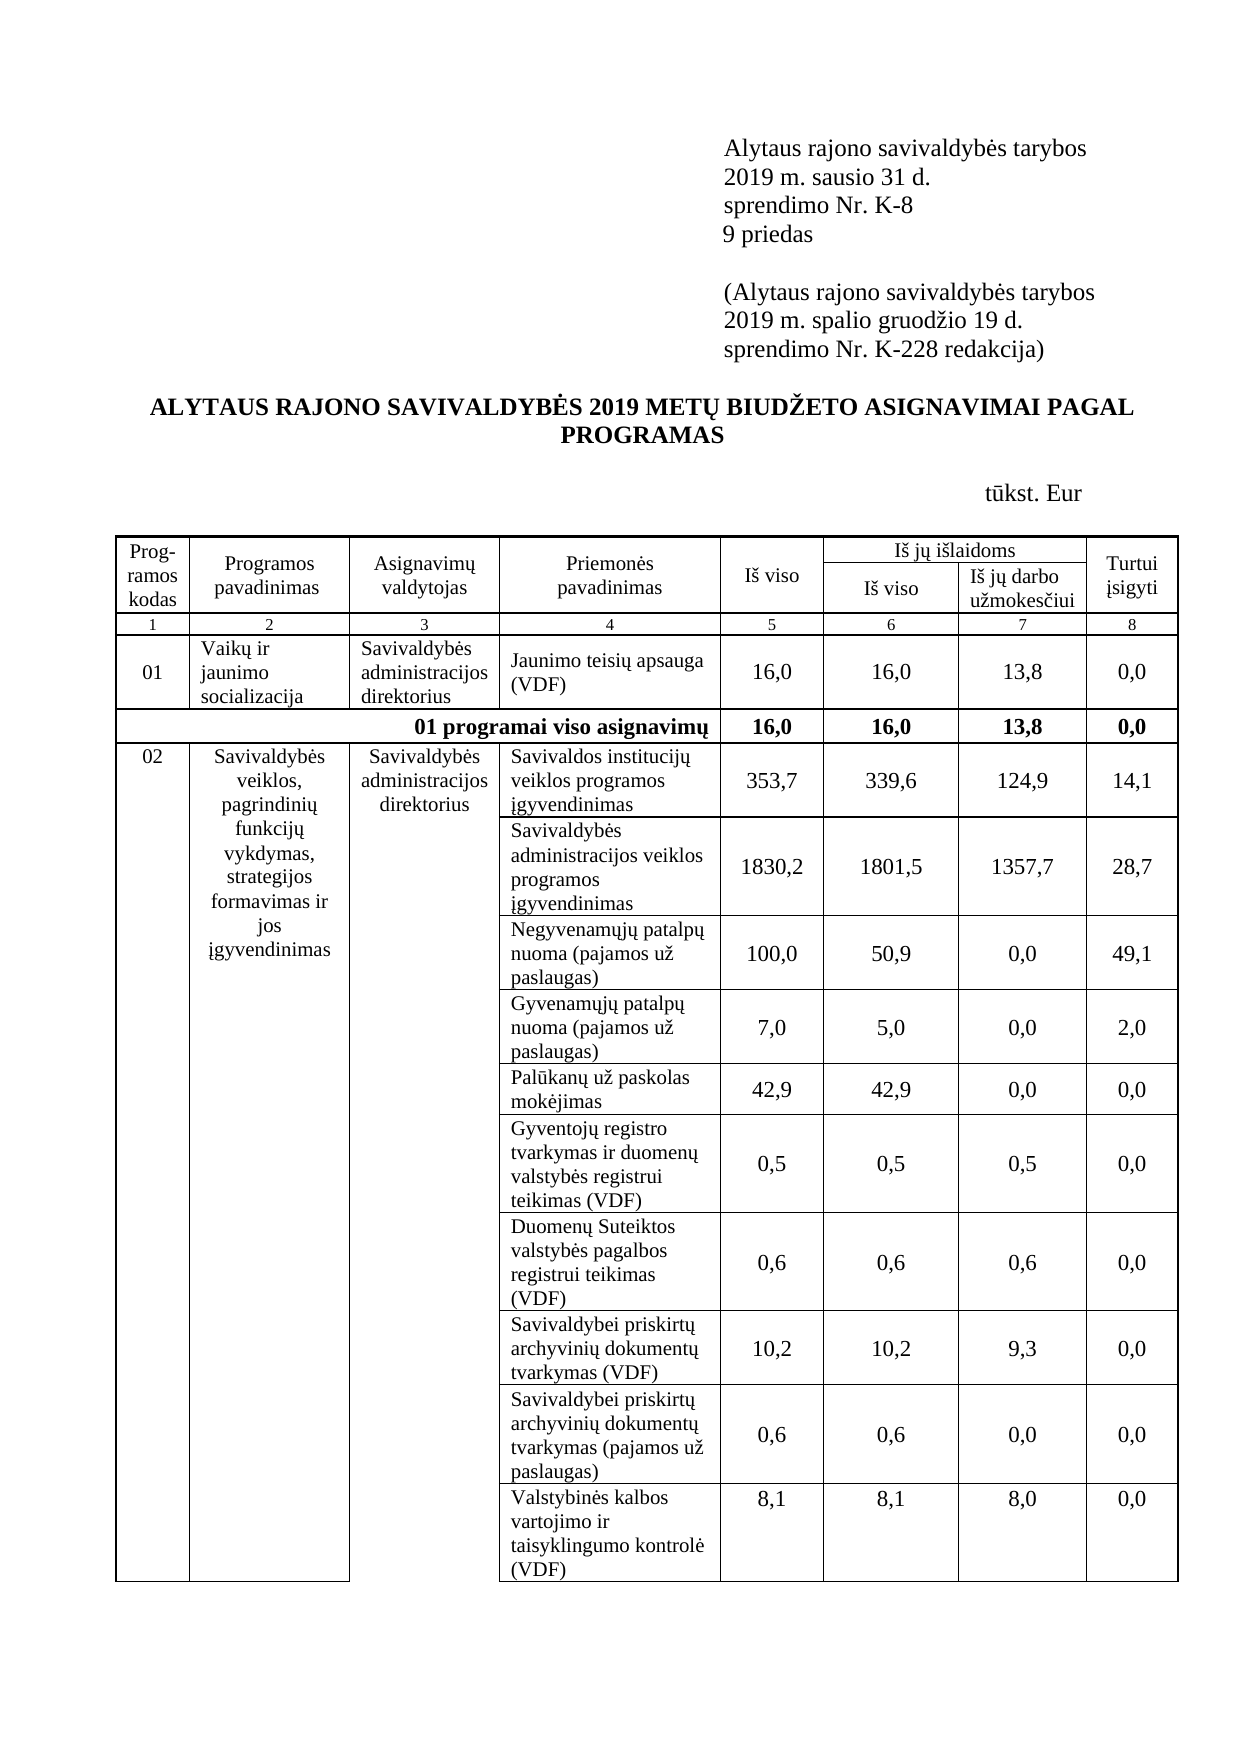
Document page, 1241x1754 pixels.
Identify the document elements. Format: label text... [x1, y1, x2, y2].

table_cell 339,6 [824, 744, 958, 816]
table_cell 8,1 [721, 1484, 823, 1581]
table_cell Iš viso [824, 563, 958, 612]
text 2019 m. sausio 31 d. [103, 162, 1181, 190]
table_cell 0,0 [959, 1385, 1086, 1483]
table_cell 42,9 [824, 1064, 958, 1113]
table_cell 16,0 [824, 710, 958, 742]
text Alytaus rajono savivaldybės tarybos [103, 133, 1181, 162]
table_cell 16,0 [721, 636, 823, 708]
table_cell 7,0 [721, 990, 823, 1063]
table_cell 2,0 [1087, 990, 1177, 1063]
table_cell Savivaldybės veiklos, pagrindinių funkcijų vykdymas, strategijos formavimas ir jos įgyvendinimas [190, 744, 349, 1581]
table_cell 124,9 [959, 744, 1086, 816]
table_cell 0,0 [959, 916, 1086, 989]
table_cell Gyventojų registro tvarkymas ir duomenų valstybės registrui teikimas (VDF) [500, 1115, 720, 1212]
text tūkst. Eur [985, 478, 1181, 507]
table_cell 49,1 [1087, 916, 1177, 989]
table_cell Duomenų Suteiktos valstybės pagalbos registrui teikimas (VDF) [500, 1213, 720, 1310]
table_cell 16,0 [824, 636, 958, 708]
table_cell 0,0 [1087, 636, 1177, 708]
table_cell 0,0 [1087, 710, 1177, 742]
table_cell 02 [117, 744, 189, 1581]
text ALYTAUS RAJONO SAVIVALDYBĖS 2019 METŲ BIUDŽETO ASIGNAVIMAI PAGAL PROGRAMAS [103, 392, 1181, 449]
table_cell Savivaldybės administracijos direktorius [350, 636, 499, 708]
table_cell 5,0 [824, 990, 958, 1063]
table_cell 9,3 [959, 1311, 1086, 1384]
table_cell 0,0 [1087, 1484, 1177, 1581]
table_cell 0,6 [824, 1385, 958, 1483]
table_header Asignavimų valdytojas [350, 538, 499, 612]
text sprendimo Nr. K-228 redakcija) [103, 334, 1181, 363]
table_cell Negyvenamųjų patalpų nuoma (pajamos už paslaugas) [500, 916, 720, 989]
table_header Turtui įsigyti [1087, 538, 1177, 612]
text (Alytaus rajono savivaldybės tarybos [103, 277, 1181, 305]
table_header Prog-ramos kodas [117, 538, 189, 612]
table_cell 0,0 [1087, 1311, 1177, 1384]
table_cell 28,7 [1087, 818, 1177, 915]
table_cell 1357,7 [959, 818, 1086, 915]
table_cell 0,5 [824, 1115, 958, 1212]
table_cell Valstybinės kalbos vartojimo ir taisyklingumo kontrolė (VDF) [500, 1484, 720, 1581]
table_cell 13,8 [959, 636, 1086, 708]
table_cell Savivaldybei priskirtų archyvinių dokumentų tvarkymas (VDF) [500, 1311, 720, 1384]
table_cell 0,0 [1087, 1385, 1177, 1483]
table_cell Savivaldos institucijų veiklos programos įgyvendinimas [500, 744, 720, 816]
text 9 priedas [722, 219, 1181, 248]
table_cell 7 [959, 614, 1086, 633]
table_cell Gyvenamųjų patalpų nuoma (pajamos už paslaugas) [500, 990, 720, 1063]
table_cell 2 [190, 614, 349, 633]
table_cell 353,7 [721, 744, 823, 816]
table_cell 100,0 [721, 916, 823, 989]
text 2019 m. spalio gruodžio 19 d. [103, 305, 1181, 334]
table_cell 10,2 [721, 1311, 823, 1384]
table_cell 8,0 [959, 1484, 1086, 1581]
table_cell 0,0 [959, 1064, 1086, 1113]
table_cell 0,0 [1087, 1213, 1177, 1310]
table_cell 3 [350, 614, 499, 633]
table_header Priemonės pavadinimas [500, 538, 720, 612]
table_header Iš viso [721, 538, 823, 612]
table_header Programos pavadinimas [190, 538, 349, 612]
text sprendimo Nr. K-8 [103, 190, 1181, 219]
table_cell 0,5 [721, 1115, 823, 1212]
table_cell 10,2 [824, 1311, 958, 1384]
table_cell 0,6 [721, 1213, 823, 1310]
table_cell 0,6 [824, 1213, 958, 1310]
table_cell 0,0 [959, 990, 1086, 1063]
table_cell 0,6 [721, 1385, 823, 1483]
table_cell Palūkanų už paskolas mokėjimas [500, 1064, 720, 1113]
table_cell Vaikų ir jaunimo socializacija [190, 636, 349, 708]
table_cell 1801,5 [824, 818, 958, 915]
table_cell 8,1 [824, 1484, 958, 1581]
table_cell 0,0 [1087, 1064, 1177, 1113]
table_header Iš jų išlaidoms [824, 538, 1086, 562]
table_cell 42,9 [721, 1064, 823, 1113]
table_cell 14,1 [1087, 744, 1177, 816]
table_cell 0,6 [959, 1213, 1086, 1310]
table_cell Savivaldybės administracijos veiklos programos įgyvendinimas [500, 818, 720, 915]
table_cell 50,9 [824, 916, 958, 989]
table_cell Jaunimo teisių apsauga (VDF) [500, 636, 720, 708]
table_cell 5 [721, 614, 823, 633]
table_cell Savivaldybės administracijos direktorius [350, 744, 499, 1581]
table_cell 0,0 [1087, 1115, 1177, 1212]
table_cell 13,8 [959, 710, 1086, 742]
table_cell 1830,2 [721, 818, 823, 915]
table_cell Savivaldybei priskirtų archyvinių dokumentų tvarkymas (pajamos už paslaugas) [500, 1385, 720, 1483]
table_cell 01 [117, 636, 189, 708]
table_cell 8 [1087, 614, 1177, 633]
table_cell 4 [500, 614, 720, 633]
table_cell 1 [117, 614, 189, 633]
table_cell Iš jų darbo užmokesčiui [959, 563, 1086, 612]
table_cell 01 programai viso asignavimų [117, 710, 720, 742]
table_cell 6 [824, 614, 958, 633]
table_cell 0,5 [959, 1115, 1086, 1212]
table_cell 16,0 [721, 710, 823, 742]
